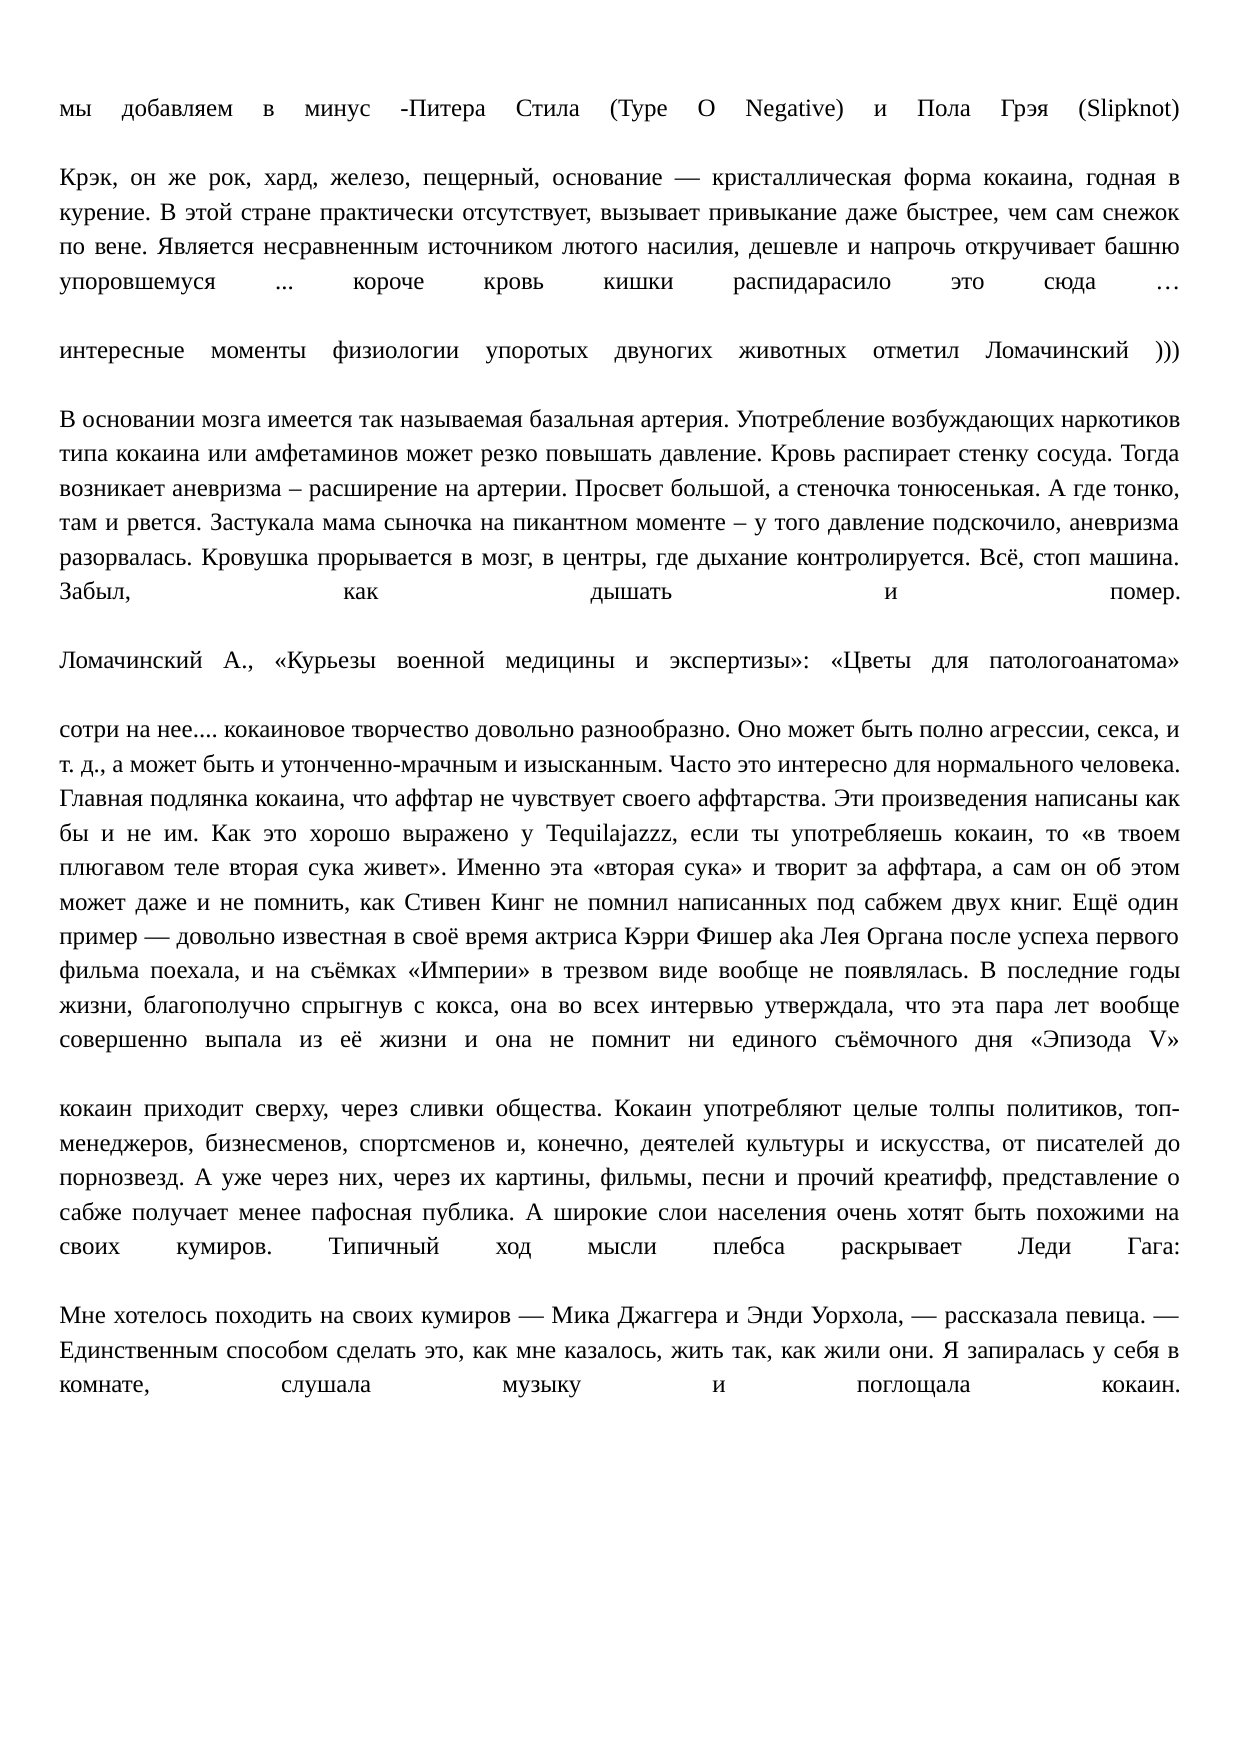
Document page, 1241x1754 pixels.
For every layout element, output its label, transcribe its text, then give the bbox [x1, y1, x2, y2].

text мы добавляем в минус -Питера Стила (Type O Negative) и Пола Грэя (Slipknot) Крэк, он же рок, хард, железо, пещерный, основание — кристаллическая форма кокаина, годная в курение. В этой стране практически отсутствует, вызывает привыкание даже быстрее, чем сам снежок по вене. Является несравненным источником лютого насилия, дешевле и напрочь откручивает башню упоровшемуся ... короче кровь кишки распидарасило это сюда … интересные моменты физиологии упоротых двуногих животных отметил Ломачинский ))) В основании мозга имеется так называемая базальная артерия. Употребление возбуждающих наркотиков типа кокаина или амфетаминов может резко повышать давление. Кровь распирает стенку сосуда. Тогда возникает аневризма – расширение на артерии. Просвет большой, а стеночка тонюсенькая. А где тонко, там и рвется. Застукала мама сыночка на пикантном моменте – у того давление подскочило, аневризма разорвалась. Кровушка прорывается в мозг, в центры, где дыхание контролируется. Всё, стоп машина. Забыл, как дышать и помер. Ломачинский А., «Курьезы военной медицины и экспертизы»: «Цветы для патологоанатома» сотри на нее.... кокаиновое творчество довольно разнообразно. Оно может быть полно агрессии, секса, и т. д., а может быть и утонченно-мрачным и изысканным. Часто это интересно для нормального человека. Главная подлянка кокаина, что аффтар не чувствует своего аффтарства. Эти произведения написаны как бы и не им. Как это хорошо выражено у Tequilajazzz, если ты употребляешь кокаин, то «в твоем плюгавом теле вторая сука живет». Именно эта «вторая сука» и творит за аффтара, а сам он об этом может даже и не помнить, как Стивен Кинг не помнил написанных под сабжем двух книг. Ещё один пример — довольно известная в своё время актриса Кэрри Фишер aka Лея Органа после успеха первого фильма поехала, и на съёмках «Империи» в трезвом виде вообще не появлялась. В последние годы жизни, благополучно спрыгнув с кокса, она во всех интервью утверждала, что эта пара лет вообще совершенно выпала из её жизни и она не помнит ни единого съёмочного дня «Эпизода V» кокаин приходит сверху, через сливки общества. Кокаин употребляют целые толпы политиков, топ-менеджеров, бизнесменов, спортсменов и, конечно, деятелей культуры и искусства, от писателей до порнозвезд. А уже через них, через их картины, фильмы, песни и прочий креатифф, представление о сабже получает менее пафосная публика. А широкие слои населения очень хотят быть похожими на своих кумиров. Типичный ход мысли плебса раскрывает Леди Гага: Мне хотелось походить на своих кумиров — Мика Джаггера и Энди Уорхола, — рассказала певица. — Единственным способом сделать это, как мне казалось, жить так, как жили они. Я запиралась у себя в комнате, слушала музыку и поглощала кокаин. [59, 59, 1181, 1467]
